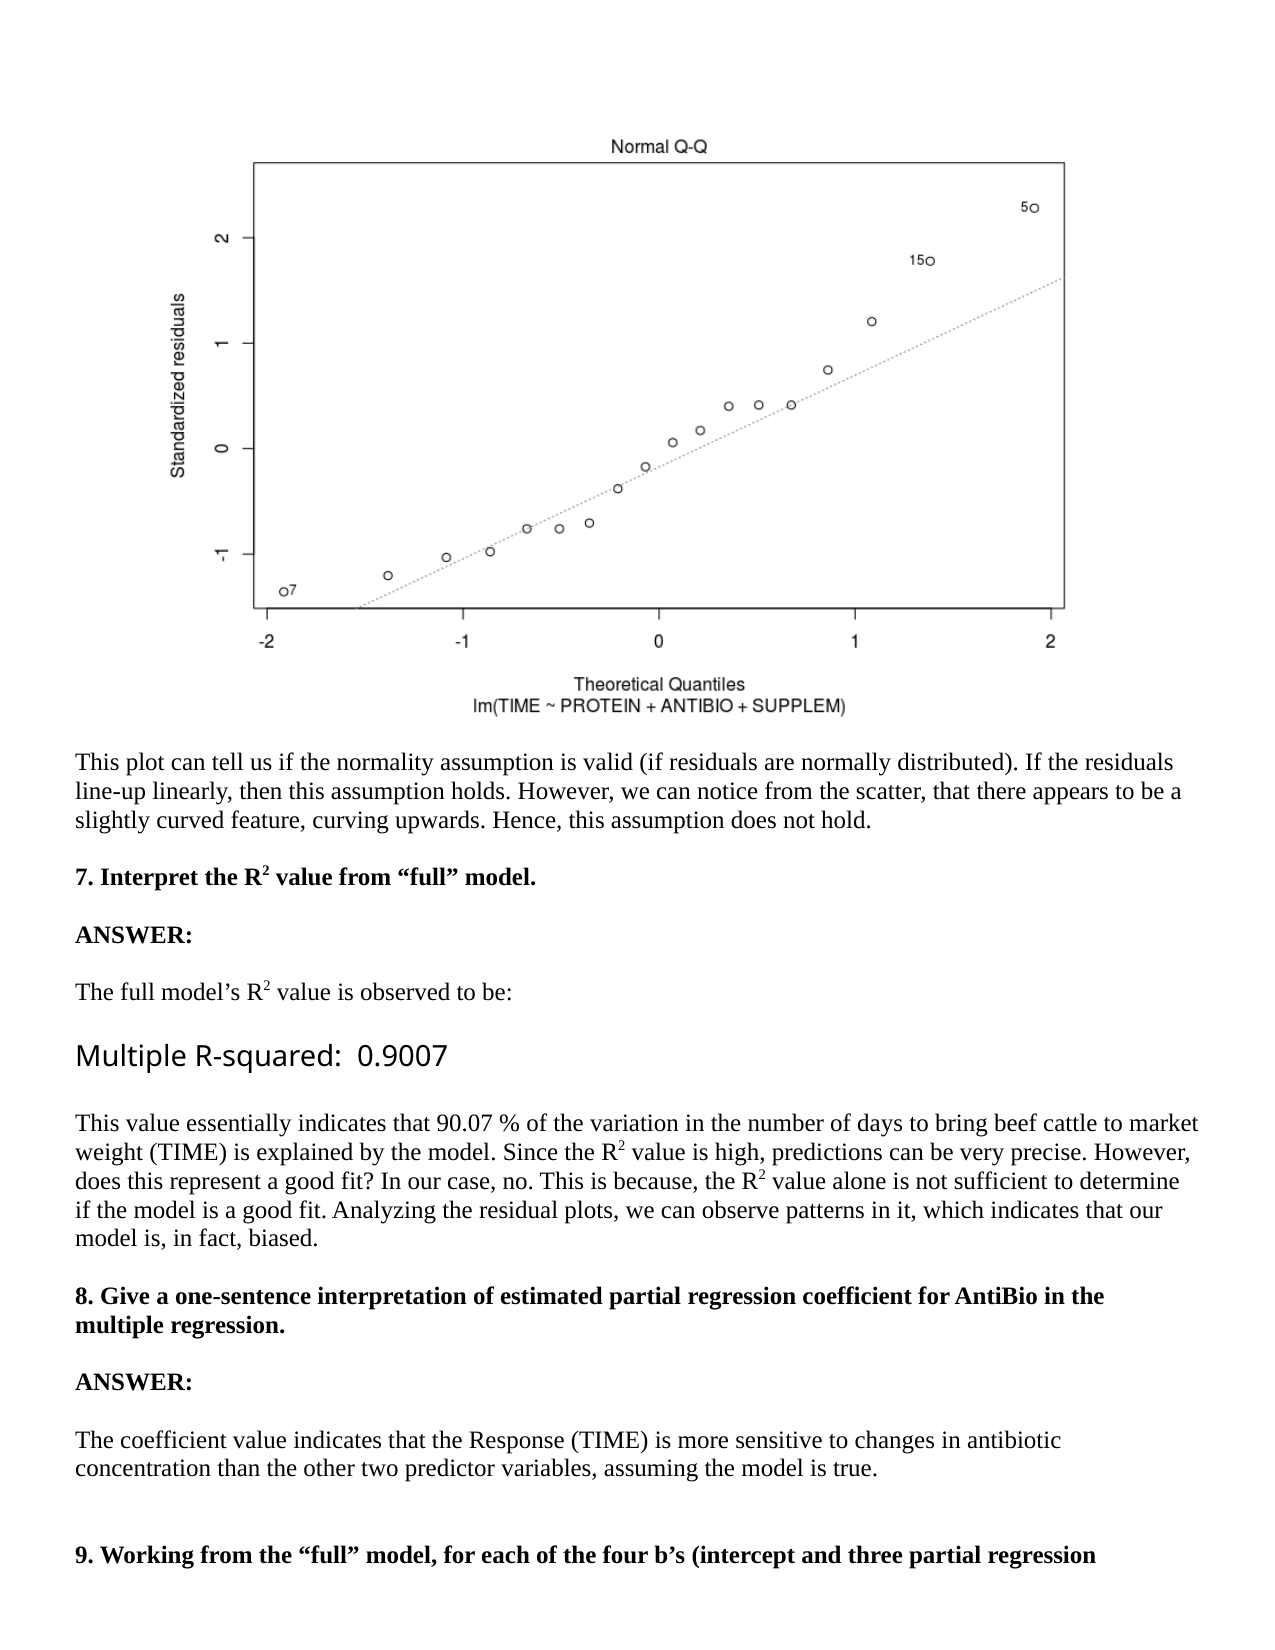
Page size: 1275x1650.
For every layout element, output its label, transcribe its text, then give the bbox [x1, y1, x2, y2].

text ANSWER: [75, 920, 1200, 948]
text This value essentially indicates that 90.07 % of the variation in the number of days to bring beef cattle to market weight (TIME) is explained by the model. Since the R2 value is high, predictions can be very precise. However, does this represent a good fit? In our case, no. This is because, the R2 value alone is not sufficient to determine if the model is a good fit. Analyzing the residual plots, we can observe patterns in it, which indicates that our model is, in fact, biased. [75, 1108, 1200, 1252]
text Multiple R-squared: 0.9007 [75, 1035, 1200, 1074]
text multiple regression. [75, 1310, 1200, 1338]
text The full model’s R2 value is observed to be: [75, 977, 1200, 1006]
text 7. Interpret the R2 value from “full” model. [75, 862, 1200, 891]
text 8. Give a one-sentence interpretation of estimated partial regression coefficient for AntiBio in the [75, 1281, 1200, 1310]
text 9. Working from the “full” model, for each of the four b’s (intercept and three partial regression [75, 1540, 1200, 1568]
text This plot can tell us if the normality assumption is valid (if residuals are normally distributed). If the residuals line-up linearly, then this assumption holds. However, we can notice from the scatter, that there appears to be a slightly curved feature, curving upwards. Hence, this assumption does not hold. [75, 747, 1200, 833]
text ANSWER: [75, 1367, 1200, 1396]
text The coefficient value indicates that the Response (TIME) is more sensitive to changes in antibiotic concentration than the other two predictor variables, assuming the model is true. [75, 1425, 1200, 1482]
picture [166, 75, 1110, 719]
